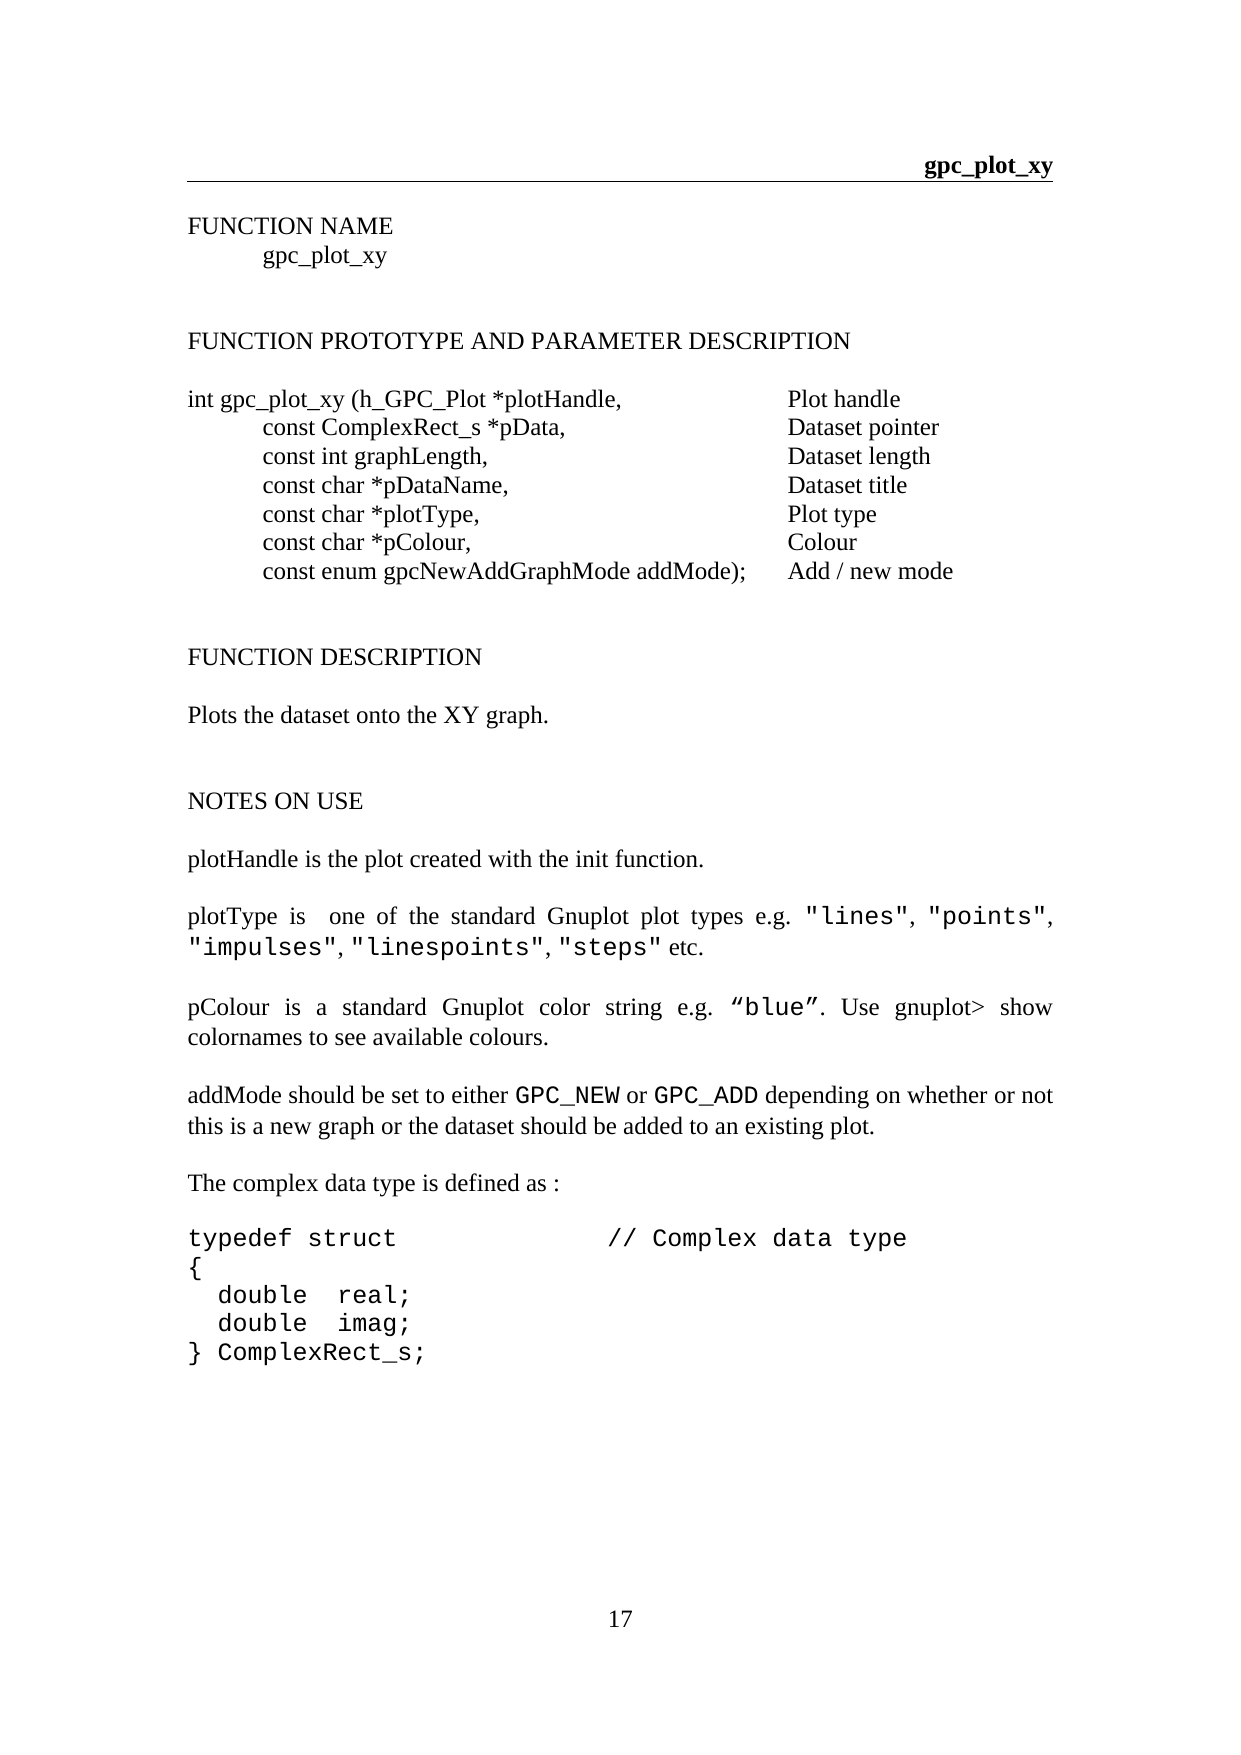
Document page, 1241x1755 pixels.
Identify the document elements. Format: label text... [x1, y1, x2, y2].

text const ComplexRect_s *pData, Dataset pointer [187, 412, 1053, 441]
text addMode should be set to either GPC_NEW or GPC_ADD depending on whether or not this is a new graph or the dataset should be added to an existing plot. [187, 1080, 1053, 1139]
text { [187, 1254, 1053, 1282]
text FUNCTION NAME [187, 211, 1053, 240]
text plotType is one of the standard Gnuplot plot types e.g. "lines", "points", "impulses", "linespoints", "steps" etc. [187, 901, 1053, 963]
text const enum gpcNewAddGraphMode addMode); Add / new mode [187, 556, 1053, 585]
text const int graphLength, Dataset length [187, 441, 1053, 470]
text const char *pColour, Colour [187, 527, 1053, 556]
text double imag; [187, 1311, 1053, 1339]
subtitle gpc_plot_xy [187, 150, 1053, 181]
text The complex data type is defined as : [187, 1168, 1053, 1197]
text Plots the dataset onto the XY graph. [187, 700, 1053, 729]
text NOTES ON USE [187, 786, 1053, 815]
text FUNCTION DESCRIPTION [187, 642, 1053, 671]
text const char *plotType, Plot type [187, 499, 1053, 527]
text plotHandle is the plot created with the init function. [187, 844, 1053, 872]
text double real; [187, 1282, 1053, 1311]
text const char *pDataName, Dataset title [187, 470, 1053, 499]
text } ComplexRect_s; [187, 1339, 1053, 1367]
text gpc_plot_xy [187, 240, 1053, 269]
text pColour is a standard Gnuplot color string e.g. “blue”. Use gnuplot> show colornames to see available colours. [187, 992, 1053, 1051]
text FUNCTION PROTOTYPE AND PARAMETER DESCRIPTION [187, 326, 1053, 355]
text int gpc_plot_xy (h_GPC_Plot *plotHandle, Plot handle [187, 384, 1053, 412]
text typedef struct // Complex data type [187, 1226, 1053, 1254]
